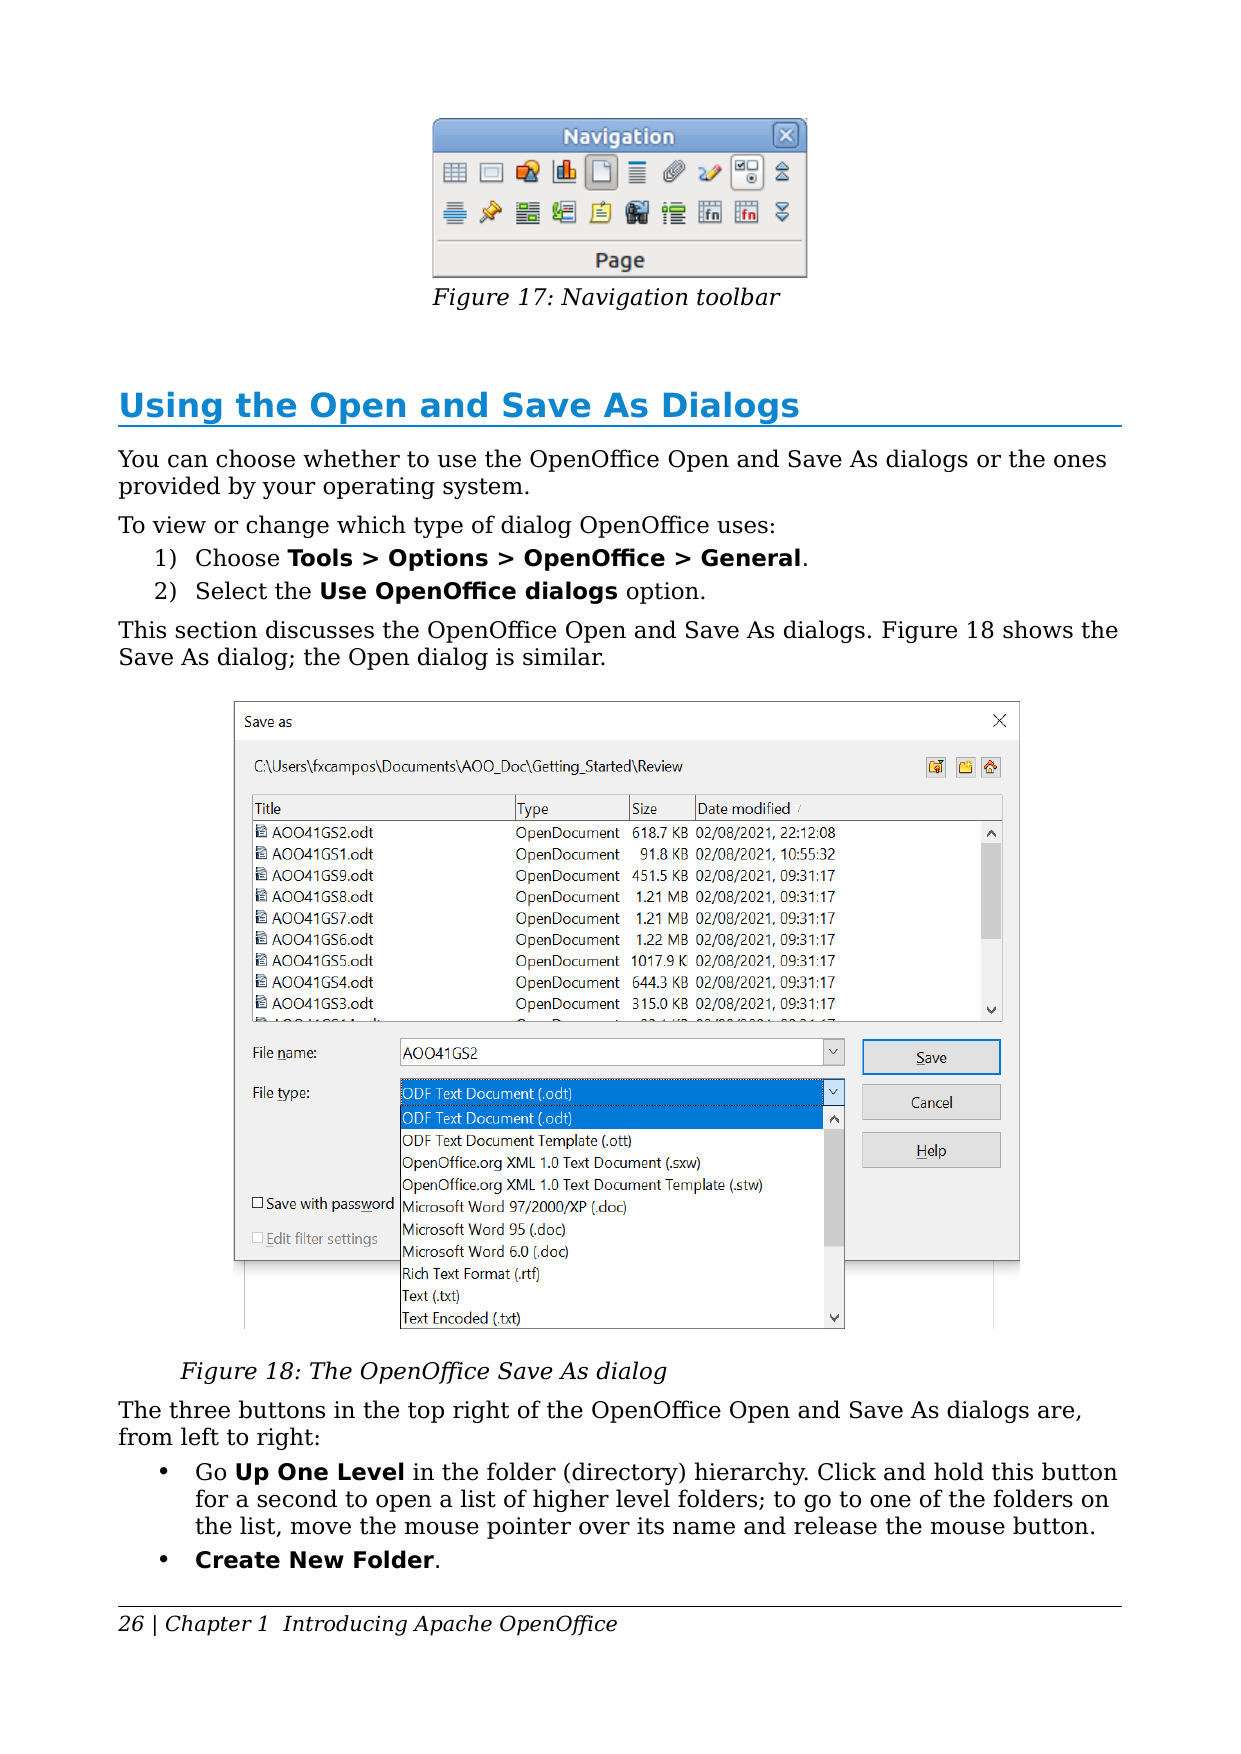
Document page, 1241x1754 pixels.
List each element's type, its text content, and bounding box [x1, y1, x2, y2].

list The three buttons in the top right of the OpenOffice Open and Save As dialogs are, from left to right: [118, 1397, 1122, 1451]
picture [432, 118, 808, 278]
text You can choose whether to use the OpenOffice Open and Save As dialogs or the ones provided by your operating system. [118, 446, 1122, 499]
subtitle Using the Open and Save As Dialogs [118, 386, 1122, 425]
list Select the Use OpenOffice dialogs option. [177, 578, 1122, 605]
list Choose Tools > Options > OpenOffice > General. [177, 545, 1122, 572]
picture [233, 701, 1020, 1329]
text This section discusses the OpenOffice Open and Save As dialogs. Figure 17 shows the Save As dialog; the Open dialog is similar. [118, 617, 1122, 671]
text Figure 17: The OpenOffice Save As dialog [180, 1358, 1060, 1385]
text Figure 16: Navigation toolbar [433, 284, 807, 311]
list Create New Folder. [156, 1546, 1122, 1575]
list Go Up One Level in the folder (directory) hierarchy. Click and hold this button for a second to open a list of higher level folders; to go to one of the folders on the list, move the mouse pointer over its name and release the mouse button. [156, 1457, 1122, 1539]
list To view or change which type of dialog OpenOffice uses: [118, 512, 1122, 539]
